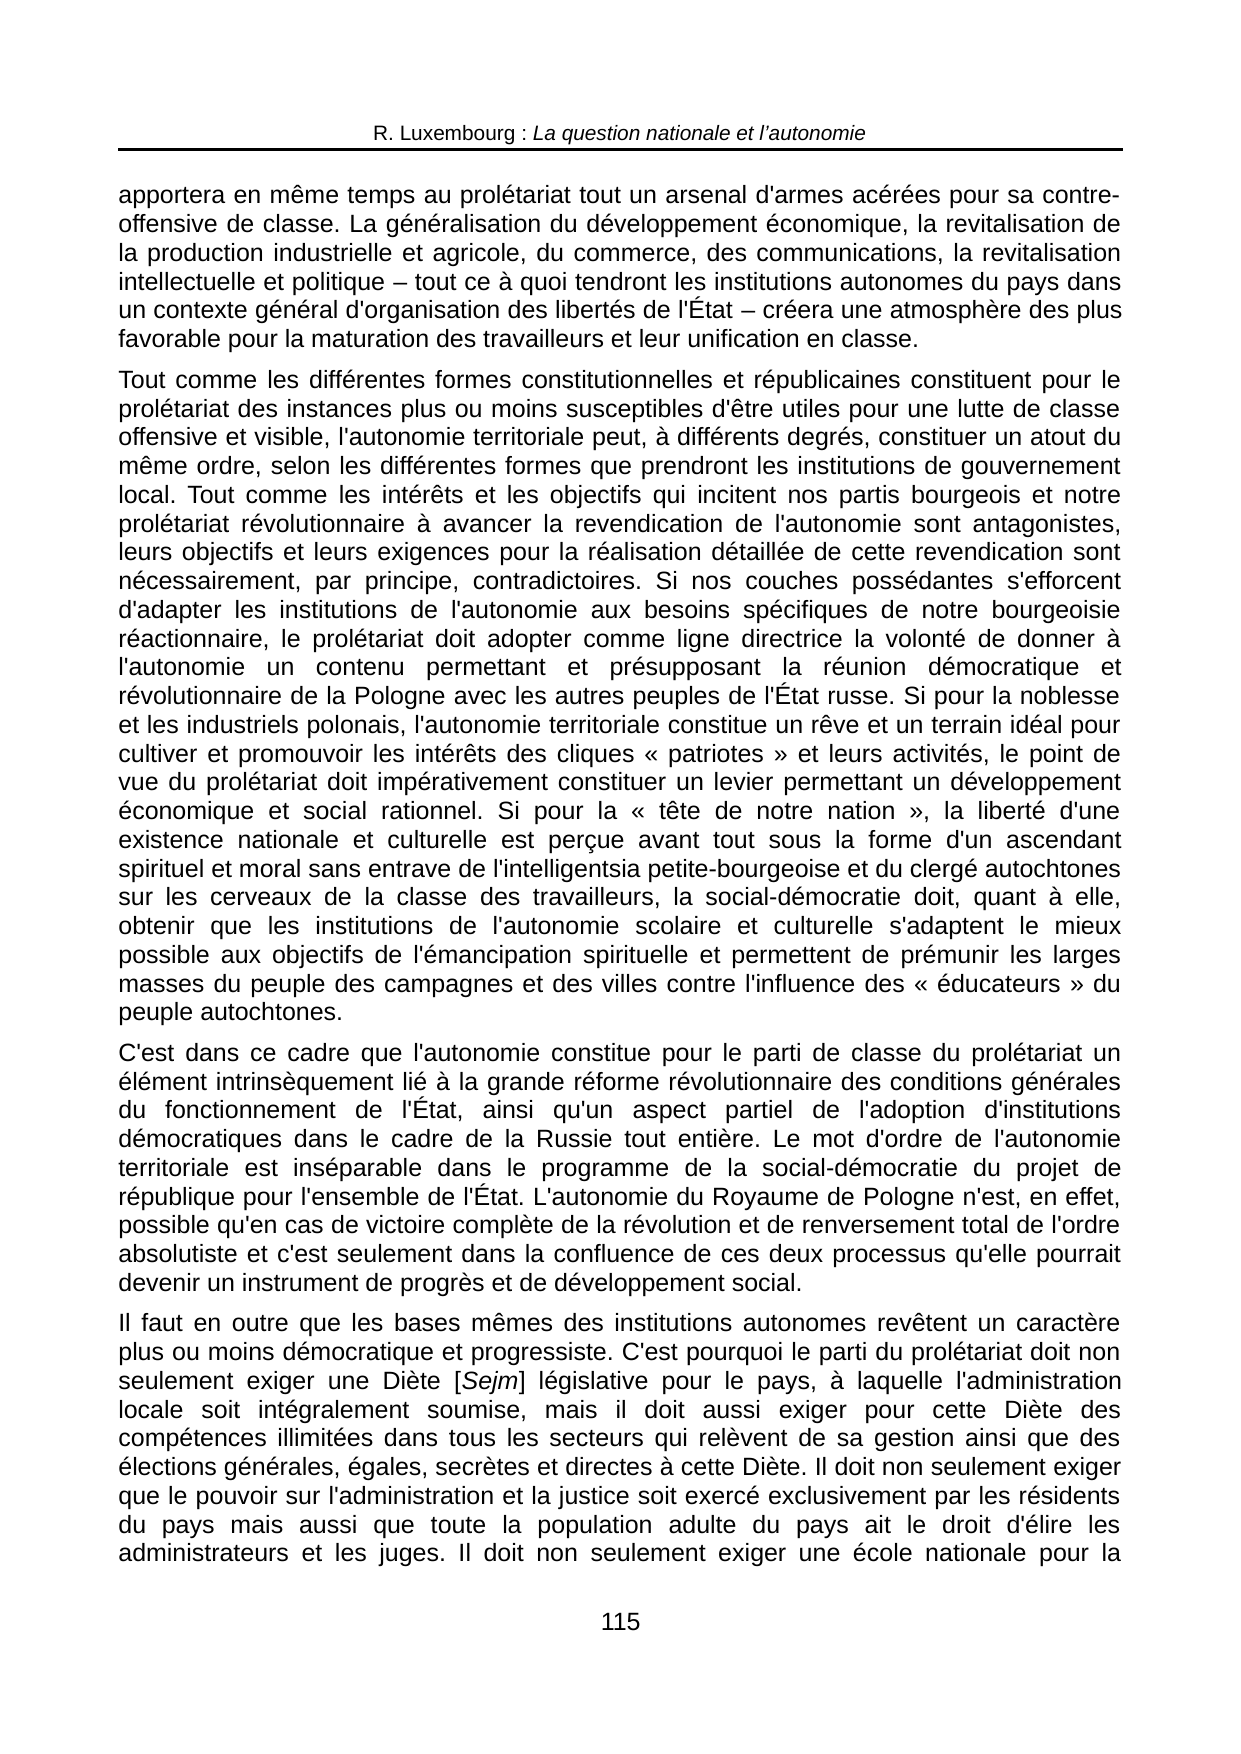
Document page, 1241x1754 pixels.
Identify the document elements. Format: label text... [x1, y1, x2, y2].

text apportera en même temps au prolétariat tout un arsenal d'armes acérées pour sa contre-offensive de classe. La généralisation du développement économique, la revitalisation de la production industrielle et agricole, du commerce, des communications, la revitalisation intellectuelle et politique – tout ce à quoi tendront les institutions autonomes du pays dans un contexte général d'organisation des libertés de l'État – créera une atmosphère des plus favorable pour la maturation des travailleurs et leur unification en classe. [118, 181, 1123, 353]
text Tout comme les différentes formes constitutionnelles et républicaines constituent pour le prolétariat des instances plus ou moins susceptibles d'être utiles pour une lutte de classe offensive et visible, l'autonomie territoriale peut, à différents degrés, constituer un atout du même ordre, selon les différentes formes que prendront les institutions de gouvernement local. Tout comme les intérêts et les objectifs qui incitent nos partis bourgeois et notre prolétariat révolutionnaire à avancer la revendication de l'autonomie sont antagonistes, leurs objectifs et leurs exigences pour la réalisation détaillée de cette revendication sont nécessairement, par principe, contradictoires. Si nos couches possédantes s'efforcent d'adapter les institutions de l'autonomie aux besoins spécifiques de notre bourgeoisie réactionnaire, le prolétariat doit adopter comme ligne directrice la volonté de donner à l'autonomie un contenu permettant et présupposant la réunion démocratique et révolutionnaire de la Pologne avec les autres peuples de l'État russe. Si pour la noblesse et les industriels polonais, l'autonomie territoriale constitue un rêve et un terrain idéal pour cultiver et promouvoir les intérêts des cliques « patriotes » et leurs activités, le point de vue du prolétariat doit impérativement constituer un levier permettant un développement économique et social rationnel. Si pour la « tête de notre nation », la liberté d'une existence nationale et culturelle est perçue avant tout sous la forme d'un ascendant spirituel et moral sans entrave de l'intelligentsia petite-bourgeoise et du clergé autochtones sur les cerveaux de la classe des travailleurs, la social-démocratie doit, quant à elle, obtenir que les institutions de l'autonomie scolaire et culturelle s'adaptent le mieux possible aux objectifs de l'émancipation spirituelle et permettent de prémunir les larges masses du peuple des campagnes et des villes contre l'influence des « éducateurs » du peuple autochtones. [118, 365, 1123, 1026]
text Il faut en outre que les bases mêmes des institutions autonomes revêtent un caractère plus ou moins démocratique et progressiste. C'est pourquoi le parti du prolétariat doit non seulement exiger une Diète [Sejm] législative pour le pays, à laquelle l'administration locale soit intégralement soumise, mais il doit aussi exiger pour cette Diète des compétences illimitées dans tous les secteurs qui relèvent de sa gestion ainsi que des élections générales, égales, secrètes et directes à cette Diète. Il doit non seulement exiger que le pouvoir sur l'administration et la justice soit exercé exclusivement par les résidents du pays mais aussi que toute la population adulte du pays ait le droit d'élire les administrateurs et les juges. Il doit non seulement exiger une école nationale pour la [118, 1308, 1123, 1567]
text C'est dans ce cadre que l'autonomie constitue pour le parti de classe du prolétariat un élément intrinsèquement lié à la grande réforme révolutionnaire des conditions générales du fonctionnement de l'État, ainsi qu'un aspect partiel de l'adoption d'institutions démocratiques dans le cadre de la Russie tout entière. Le mot d'ordre de l'autonomie territoriale est inséparable dans le programme de la social-démocratie du projet de république pour l'ensemble de l'État. L'autonomie du Royaume de Pologne n'est, en effet, possible qu'en cas de victoire complète de la révolution et de renversement total de l'ordre absolutiste et c'est seulement dans la confluence de ces deux processus qu'elle pourrait devenir un instrument de progrès et de développement social. [118, 1038, 1123, 1297]
